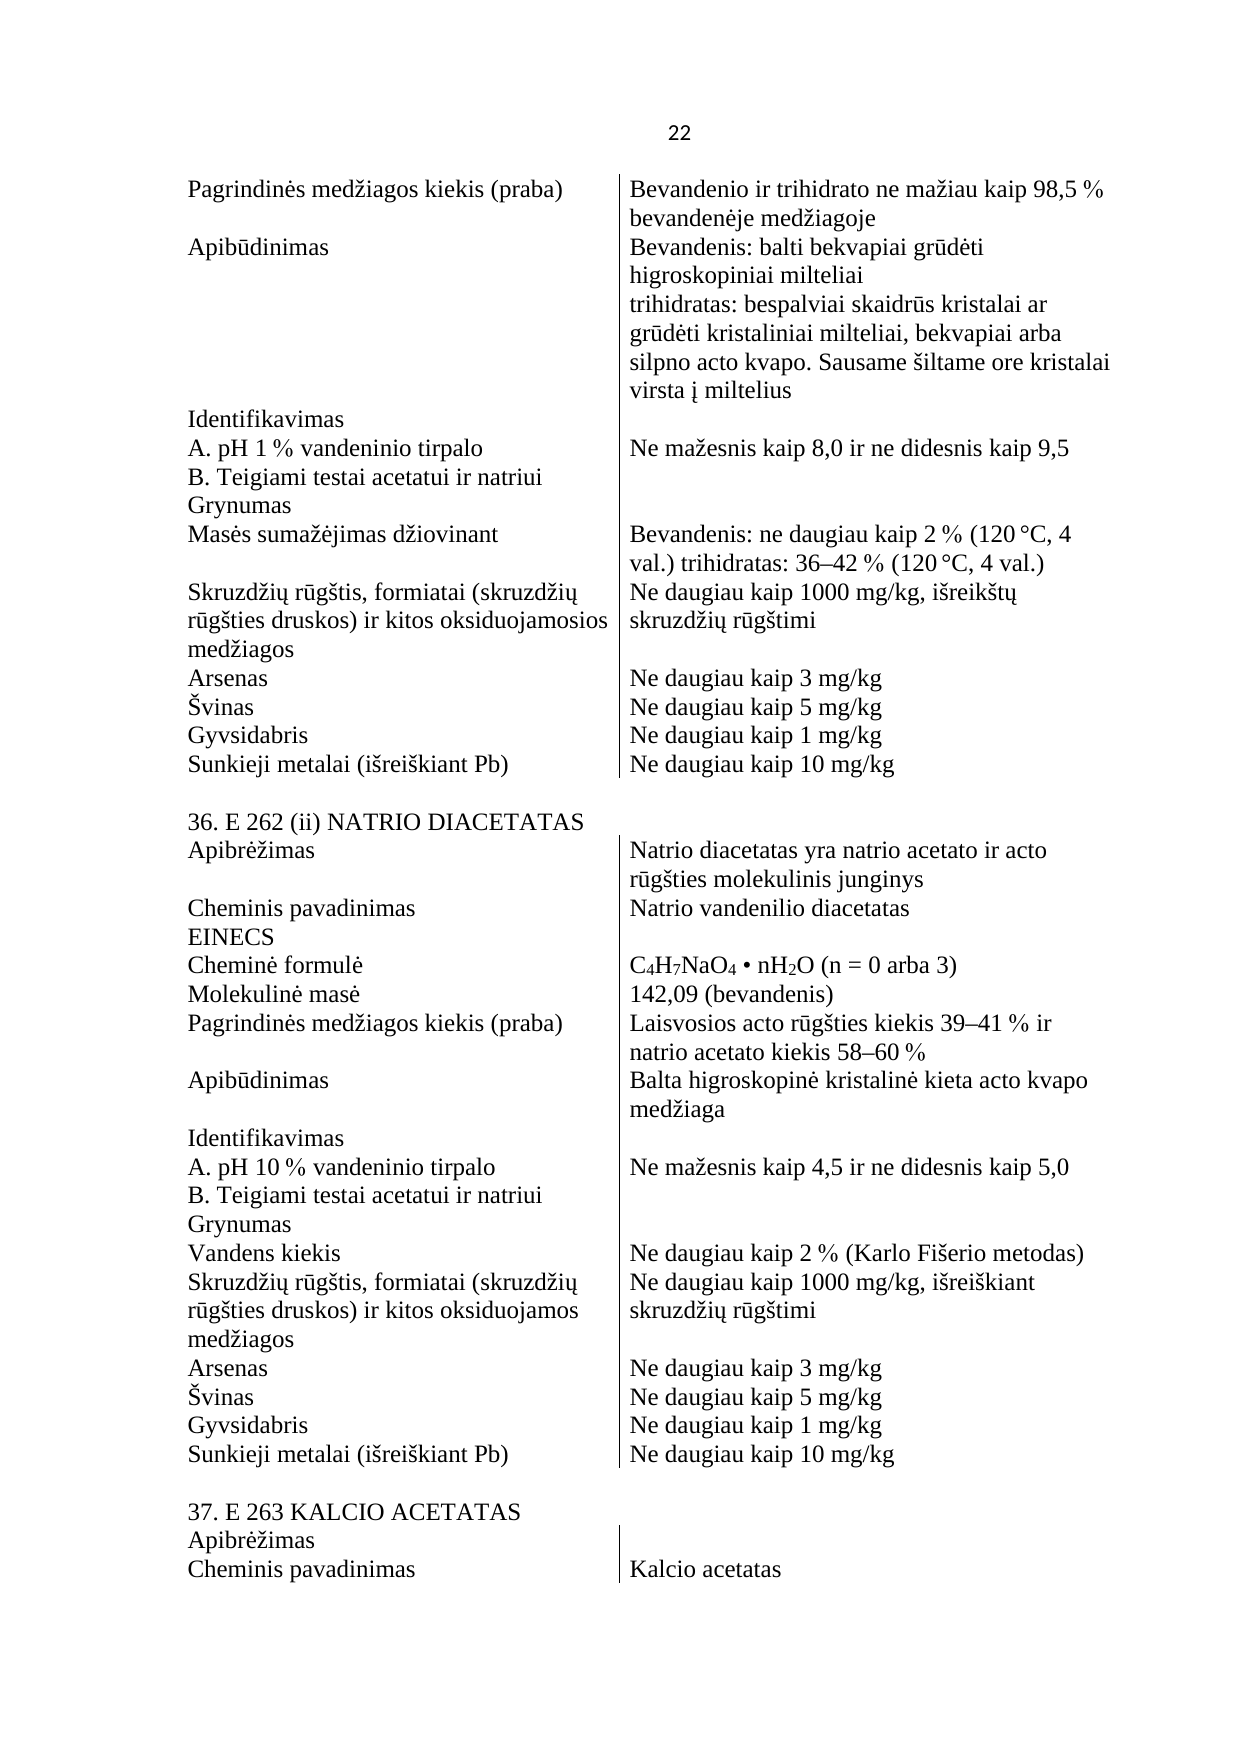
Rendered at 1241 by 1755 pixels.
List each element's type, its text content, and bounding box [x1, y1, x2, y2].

table_cell 142,09 (bevandenis) [620, 979, 1122, 1008]
table_cell Gyvsidabris [177, 720, 619, 749]
table_cell Bevandenio ir trihidrato ne mažiau kaip 98,5  bevandenėje medžiagoje [620, 174, 1122, 232]
table_cell Apibūdinimas [177, 232, 619, 404]
table_cell Apibrėžimas [177, 835, 619, 893]
table_cell Ne daugiau kaip 3 mg/kg [620, 663, 1122, 692]
table_cell Bevandenis: ne daugiau kaip 2  (120 °C, 4 val.) trihidratas: 36–42  (120 °C, 4 val.) [620, 519, 1122, 577]
table_cell Natrio diacetatas yra natrio acetato ir acto rūgšties molekulinis junginys [620, 835, 1122, 893]
table_cell [620, 404, 1122, 433]
table_cell Vandens kiekis [177, 1238, 619, 1267]
table_cell Cheminis pavadinimas [177, 893, 619, 922]
table_cell Ne daugiau kaip 1 mg/kg [620, 1410, 1122, 1439]
table_cell B. Teigiami testai acetatui ir natriui [177, 1180, 619, 1209]
table_header 37. E 263 KALCIO ACETATAS [177, 1497, 1122, 1525]
table_cell Ne daugiau kaip 10 mg/kg [620, 749, 1122, 778]
table_cell Apibrėžimas [177, 1525, 619, 1554]
table_cell Ne daugiau kaip 1 mg/kg [620, 720, 1122, 749]
table_header 36. E 262 (ii) NATRIO DIACETATAS [177, 807, 1122, 835]
table_cell Ne daugiau kaip 2  (Karlo Fišerio metodas) [620, 1238, 1122, 1267]
table_cell C4H7NaO4 • nH2O (n = 0 arba 3) [620, 950, 1122, 979]
table_cell Natrio vandenilio diacetatas [620, 893, 1122, 922]
table_cell Laisvosios acto rūgšties kiekis 39–41  ir natrio acetato kiekis 58–60  [620, 1008, 1122, 1065]
table_cell Gyvsidabris [177, 1410, 619, 1439]
table_cell Skruzdžių rūgštis, formiatai (skruzdžių rūgšties druskos) ir kitos oksiduojamos medžiagos [177, 1267, 619, 1353]
table_cell Molekulinė masė [177, 979, 619, 1008]
table_cell Pagrindinės medžiagos kiekis (praba) [177, 174, 619, 232]
table_cell Ne daugiau kaip 1000 mg/kg, išreikštų skruzdžių rūgštimi [620, 577, 1122, 663]
table_cell [620, 1180, 1122, 1209]
table_cell Arsenas [177, 1353, 619, 1382]
table_cell Grynumas [177, 1209, 619, 1238]
table_cell [620, 1123, 1122, 1152]
table_cell Ne daugiau kaip 5 mg/kg [620, 1382, 1122, 1410]
table_cell Pagrindinės medžiagos kiekis (praba) [177, 1008, 619, 1065]
table_cell Sunkieji metalai (išreiškiant Pb) [177, 1439, 619, 1468]
table_cell Apibūdinimas [177, 1065, 619, 1123]
table_cell Identifikavimas [177, 404, 619, 433]
table_cell Arsenas [177, 663, 619, 692]
table_cell Ne daugiau kaip 1000 mg/kg, išreiškiant skruzdžių rūgštimi [620, 1267, 1122, 1353]
table_cell Kalcio acetatas [620, 1554, 1122, 1583]
table_cell [620, 1525, 1122, 1554]
table_cell B. Teigiami testai acetatui ir natriui [177, 462, 619, 490]
table_cell A. pH 10  vandeninio tirpalo [177, 1152, 619, 1180]
table_cell Grynumas [177, 490, 619, 519]
table_cell Identifikavimas [177, 1123, 619, 1152]
table_cell Skruzdžių rūgštis, formiatai (skruzdžių rūgšties druskos) ir kitos oksiduojamosios medžiagos [177, 577, 619, 663]
table_cell [620, 922, 1122, 950]
table_cell [620, 1209, 1122, 1238]
table_cell Bevandenis: balti bekvapiai grūdėti higroskopiniai milteliai trihidratas: bespalviai skaidrūs kristalai ar grūdėti kristaliniai milteliai, bekvapiai arba silpno acto kvapo. Sausame šiltame ore kristalai virsta į miltelius [620, 232, 1122, 404]
table_cell Ne daugiau kaip 3 mg/kg [620, 1353, 1122, 1382]
table_cell Ne mažesnis kaip 8,0 ir ne didesnis kaip 9,5 [620, 433, 1122, 462]
table_cell Masės sumažėjimas džiovinant [177, 519, 619, 577]
table_cell Cheminė formulė [177, 950, 619, 979]
table_cell Cheminis pavadinimas [177, 1554, 619, 1583]
table_cell [620, 462, 1122, 490]
table_cell Švinas [177, 1382, 619, 1410]
table_cell Sunkieji metalai (išreiškiant Pb) [177, 749, 619, 778]
table_cell [620, 490, 1122, 519]
table_cell Ne daugiau kaip 10 mg/kg [620, 1439, 1122, 1468]
table_cell Ne daugiau kaip 5 mg/kg [620, 692, 1122, 720]
table_cell EINECS [177, 922, 619, 950]
table_cell Balta higroskopinė kristalinė kieta acto kvapo medžiaga [620, 1065, 1122, 1123]
table_cell A. pH 1  vandeninio tirpalo [177, 433, 619, 462]
table_cell Ne mažesnis kaip 4,5 ir ne didesnis kaip 5,0 [620, 1152, 1122, 1180]
table_cell Švinas [177, 692, 619, 720]
